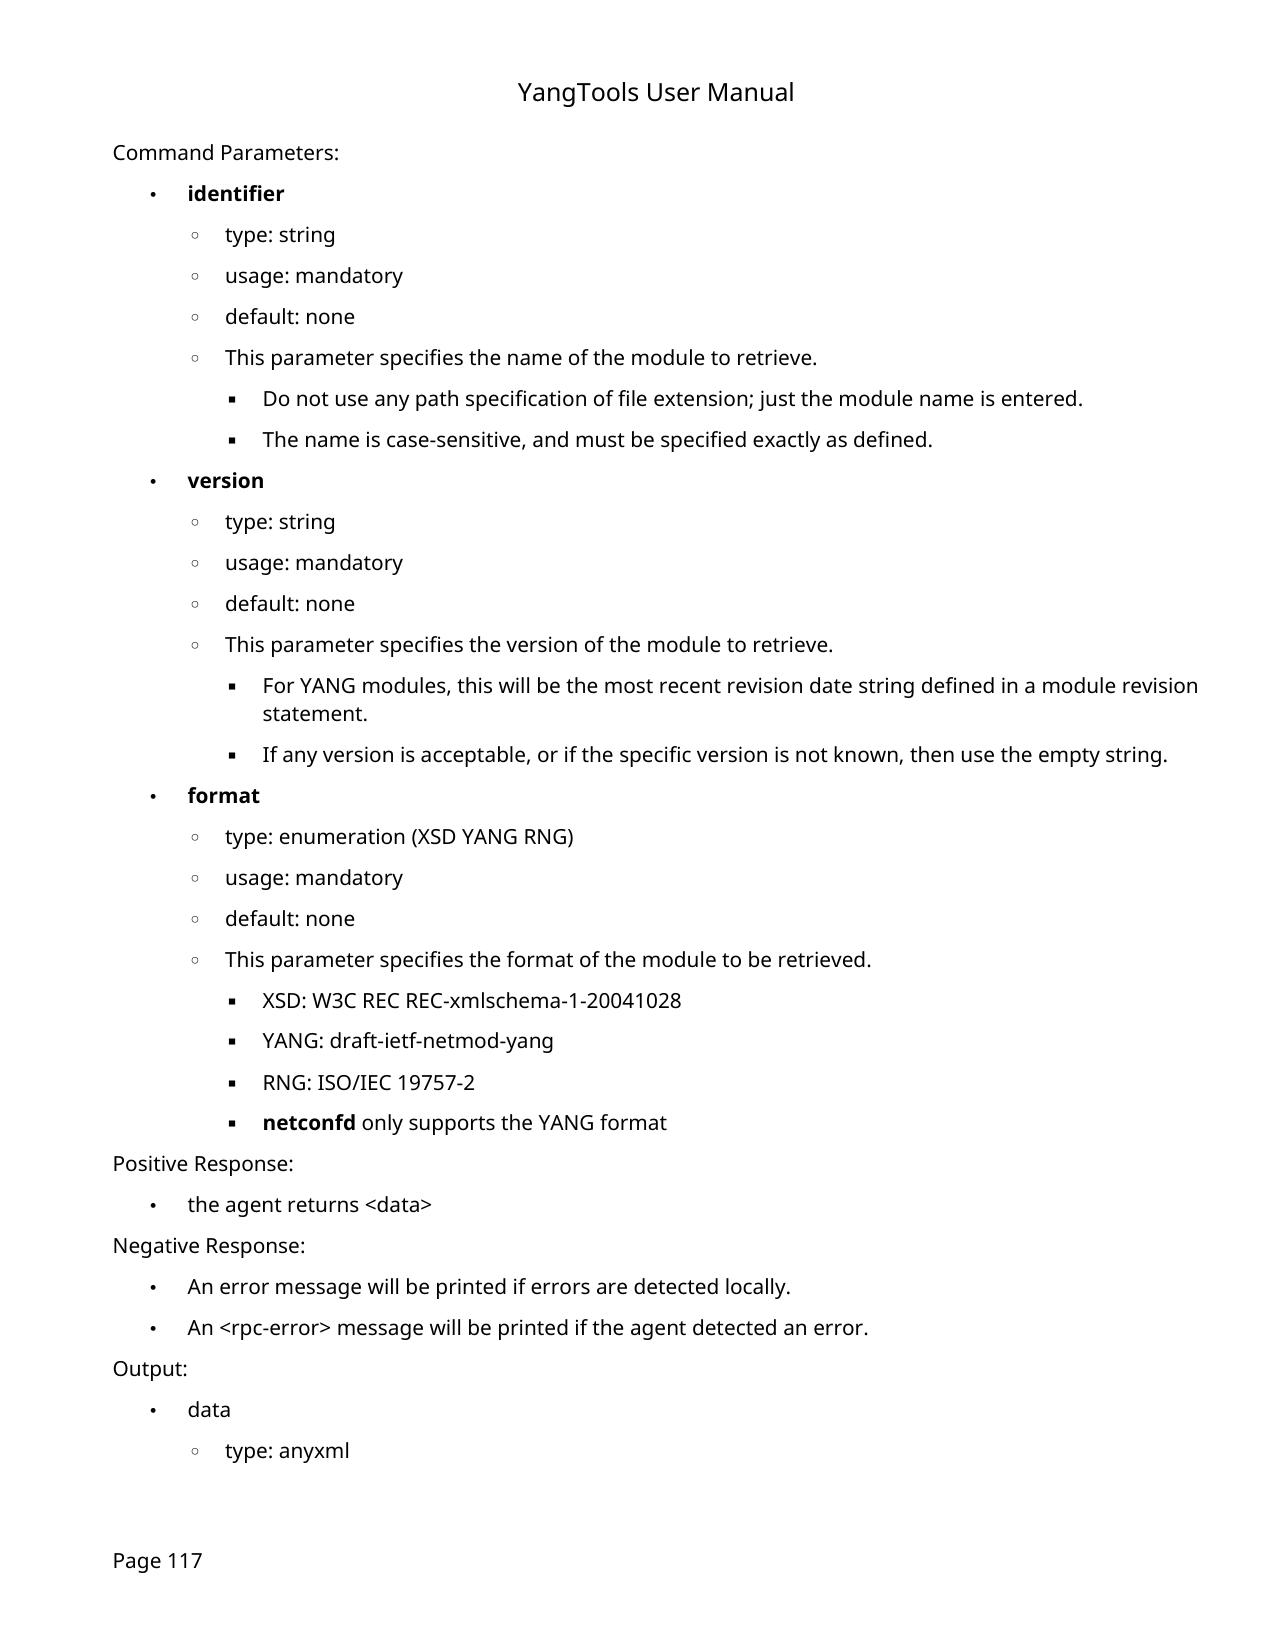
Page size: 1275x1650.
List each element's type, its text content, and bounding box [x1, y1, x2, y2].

list type: anyxml [187, 1436, 1200, 1464]
list default: none [187, 904, 1200, 932]
list version [150, 466, 1200, 494]
list This parameter specifies the version of the module to retrieve. [187, 630, 1200, 658]
list YANG: draft-ietf-netmod-yang [225, 1027, 1200, 1055]
list type: string [187, 220, 1200, 249]
list An <rpc-error> message will be printed if the agent detected an error. [150, 1313, 1200, 1342]
list type: enumeration (XSD YANG RNG) [187, 822, 1200, 850]
text Output: [112, 1354, 1200, 1383]
list format [150, 781, 1200, 809]
text Command Parameters: [112, 138, 1200, 167]
list usage: mandatory [187, 261, 1200, 290]
list the agent returns <data> [150, 1190, 1200, 1219]
text Negative Response: [112, 1231, 1200, 1260]
list usage: mandatory [187, 548, 1200, 576]
list If any version is acceptable, or if the specific version is not known, then use the empty string. [225, 740, 1200, 768]
list For YANG modules, this will be the most recent revision date string defined in a module revision statement. [225, 671, 1200, 728]
list This parameter specifies the format of the module to be retrieved. [187, 945, 1200, 973]
list identifier [150, 179, 1200, 208]
list data [150, 1395, 1200, 1423]
list XSD: W3C REC REC-xmlschema-1-20041028 [225, 986, 1200, 1014]
text Positive Response: [112, 1149, 1200, 1178]
list RNG: ISO/IEC 19757-2 [225, 1068, 1200, 1096]
list usage: mandatory [187, 863, 1200, 891]
list type: string [187, 507, 1200, 535]
list Do not use any path specification of file extension; just the module name is entered. [225, 384, 1200, 413]
list default: none [187, 302, 1200, 331]
list The name is case-sensitive, and must be specified exactly as defined. [225, 425, 1200, 453]
list netconfd only supports the YANG format [225, 1108, 1200, 1137]
list default: none [187, 589, 1200, 617]
list An error message will be printed if errors are detected locally. [150, 1272, 1200, 1301]
list This parameter specifies the name of the module to retrieve. [187, 343, 1200, 372]
